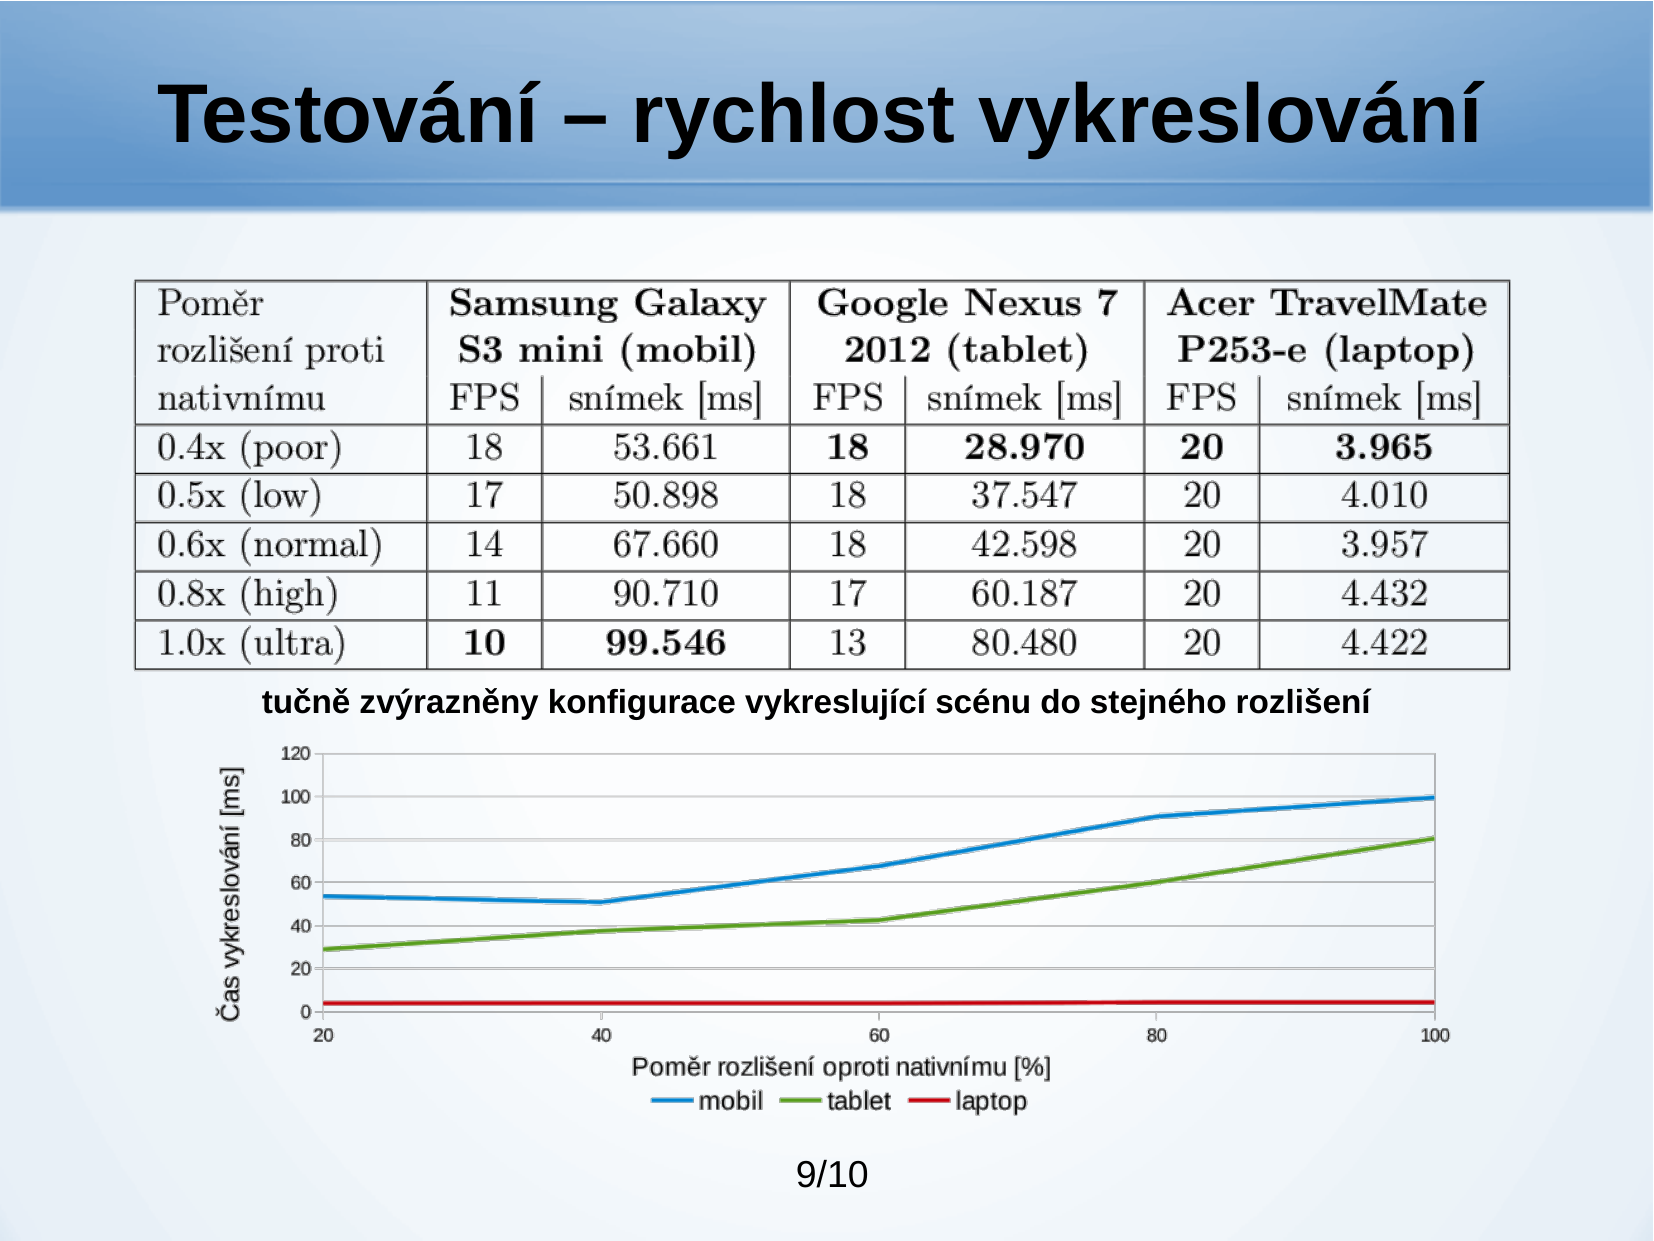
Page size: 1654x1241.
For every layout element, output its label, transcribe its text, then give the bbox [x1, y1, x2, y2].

text_box tučně zvýrazněny konfigurace vykreslující scénu do stejného rozlišení [83, 413, 1572, 1010]
title Testování – rychlost vykreslování [0, 49, 1642, 179]
picture [0, 1, 1653, 1241]
text_box <number>/10 [590, 1145, 1074, 1216]
